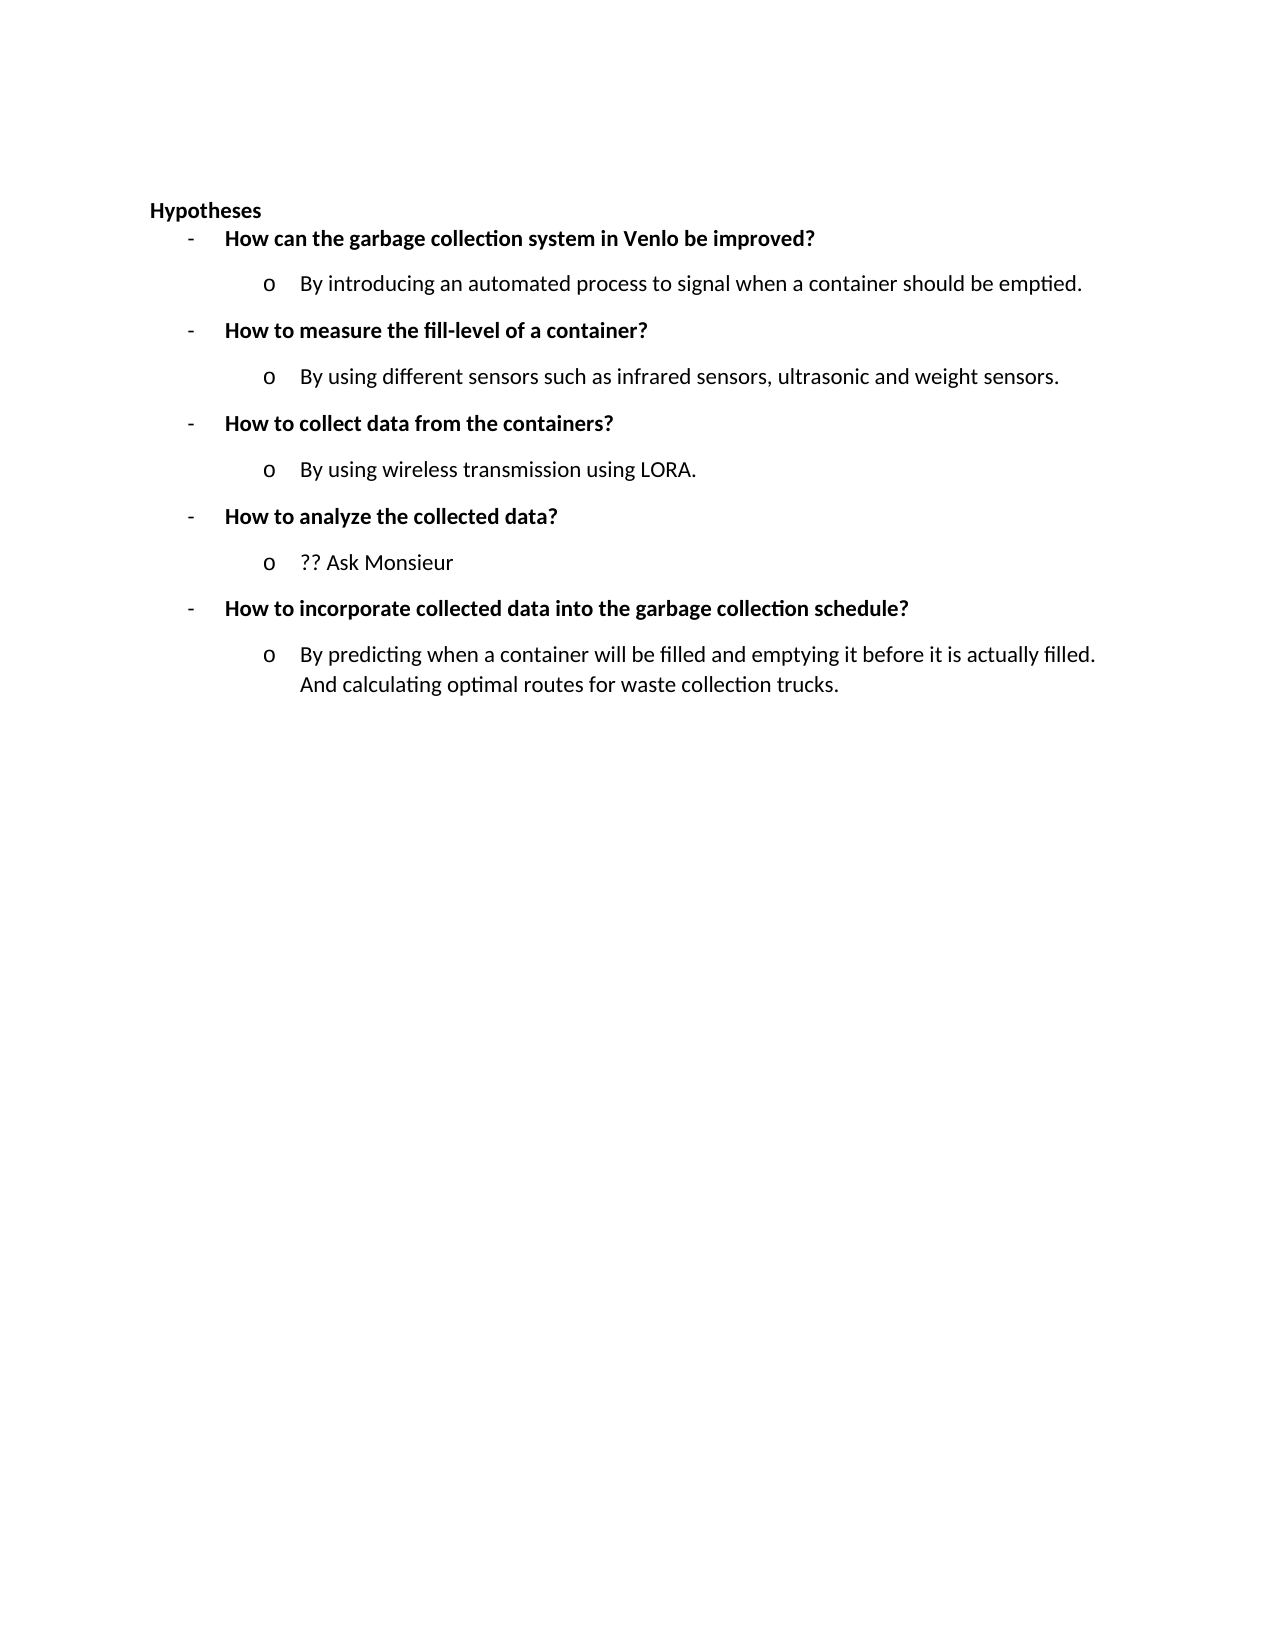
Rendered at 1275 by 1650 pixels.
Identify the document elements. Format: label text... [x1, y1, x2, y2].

text Hypotheses [150, 196, 1125, 224]
list How to measure the fill-level of a container? [187, 316, 1125, 344]
list How can the garbage collection system in Venlo be improved? [187, 224, 1125, 252]
list By predicting when a container will be filled and emptying it before it is actually filled. And calculating optimal routes for waste collection trucks. [262, 640, 1125, 728]
list By introducing an automated process to signal when a container should be emptied. [262, 269, 1125, 299]
list How to analyze the collected data? [187, 502, 1125, 530]
list ?? Ask Monsieur [262, 548, 1125, 577]
list By using different sensors such as infrared sensors, ultrasonic and weight sensors. [262, 362, 1125, 391]
list By using wireless transmission using LORA. [262, 455, 1125, 484]
list How to incorporate collected data into the garbage collection schedule? [187, 594, 1125, 623]
list How to collect data from the containers? [187, 409, 1125, 437]
